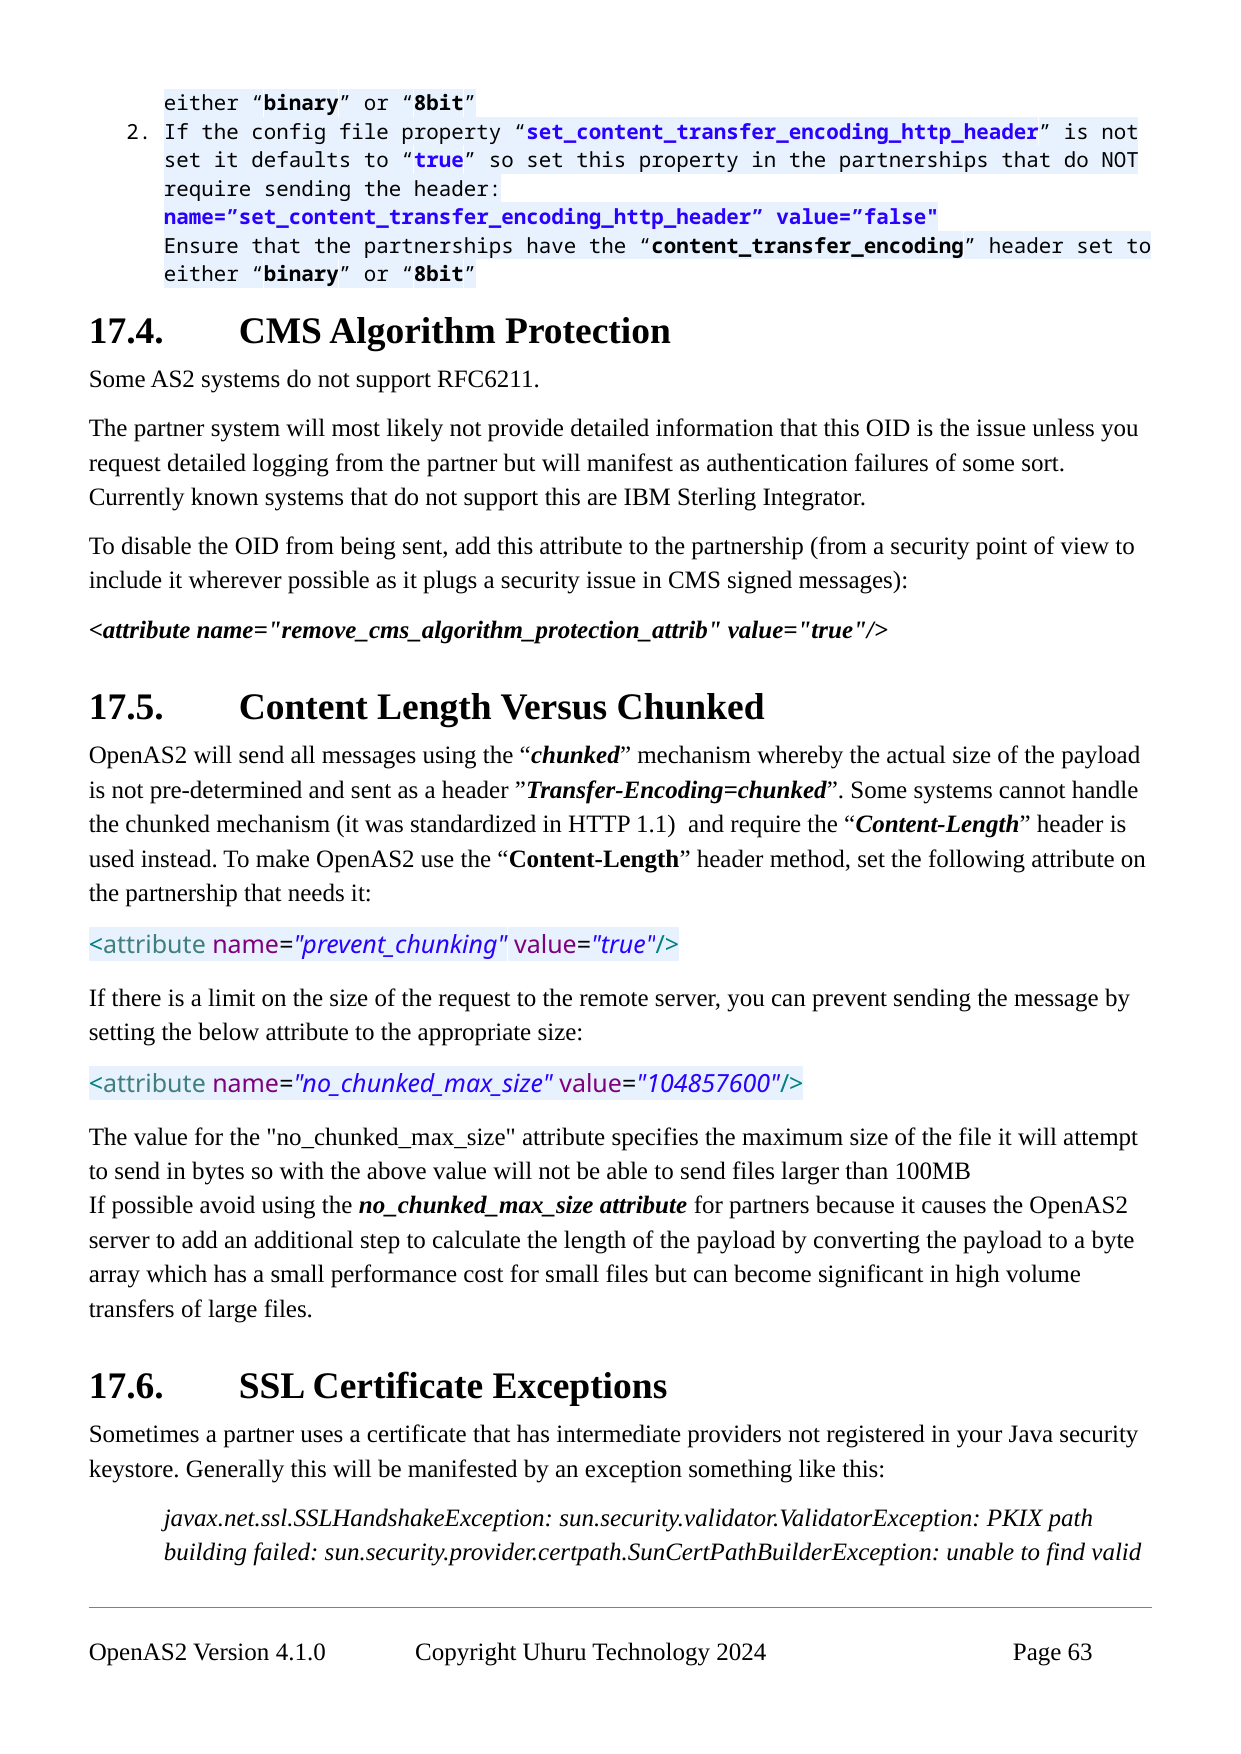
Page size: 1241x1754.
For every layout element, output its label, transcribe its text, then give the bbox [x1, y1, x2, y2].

text If there is a limit on the size of the request to the remote server, you can prevent sending the message by setting the below attribute to the appropriate size: [88, 983, 1152, 1046]
text Some AS2 systems do not support RFC6211. [88, 364, 1152, 393]
text <attribute name="no_chunked_max_size" value="104857600"/> [88, 1066, 1152, 1100]
text To disable the OID from being sent, add this attribute to the partnership (from a security point of view to include it wherever possible as it plugs a security issue in CMS signed messages): [88, 531, 1152, 594]
subtitle SSL Certificate Exceptions [88, 1364, 1152, 1407]
subtitle Content Length Versus Chunked [88, 684, 1152, 728]
text The partner system will most likely not provide detailed information that this OID is the issue unless you request detailed logging from the partner but will manifest as authentication failures of some sort. Currently known systems that do not support this are IBM Sterling Integrator. [88, 413, 1152, 511]
text Sometimes a partner uses a certificate that has intermediate providers not registered in your Java security keystore. Generally this will be manifested by an exception something like this: [88, 1419, 1152, 1483]
text The value for the "no_chunked_max_size" attribute specifies the maximum size of the file it will attempt to send in bytes so with the above value will not be able to send files larger than 100MB If possible avoid using the no_chunked_max_size attribute for partners because it causes the OpenAS2 server to add an additional step to calculate the length of the payload by converting the payload to a byte array which has a small performance cost for small files but can become significant in high volume transfers of large files. [88, 1122, 1152, 1323]
list either “binary” or “8bit” [126, 88, 1152, 117]
subtitle CMS Algorithm Protection [88, 308, 1152, 352]
text <attribute name="prevent_chunking" value="true"/> [88, 927, 1152, 961]
text OpenAS2 will send all messages using the “chunked” mechanism whereby the actual size of the payload is not pre-determined and sent as a header ”Transfer-Encoding=chunked”. Some systems cannot handle the chunked mechanism (it was standardized in HTTP 1.1) and require the “Content-Length” header is used instead. To make OpenAS2 use the “Content-Length” header method, set the following attribute on the partnership that needs it: [88, 740, 1152, 907]
text javax.net.ssl.SSLHandshakeException: sun.security.validator.ValidatorException: PKIX path building failed: sun.security.provider.certpath.SunCertPathBuilderException: unable to find valid [163, 1503, 1152, 1566]
text <attribute name="remove_cms_algorithm_protection_attrib" value="true"/> [88, 615, 1152, 643]
list If the config file property “set_content_transfer_encoding_http_header” is not set it defaults to “true” so set this property in the partnerships that do NOT require sending the header: name=”set_content_transfer_encoding_http_header” value=”false" Ensure that the partnerships have the “content_transfer_encoding” header set to either “binary” or “8bit” [126, 117, 1152, 288]
